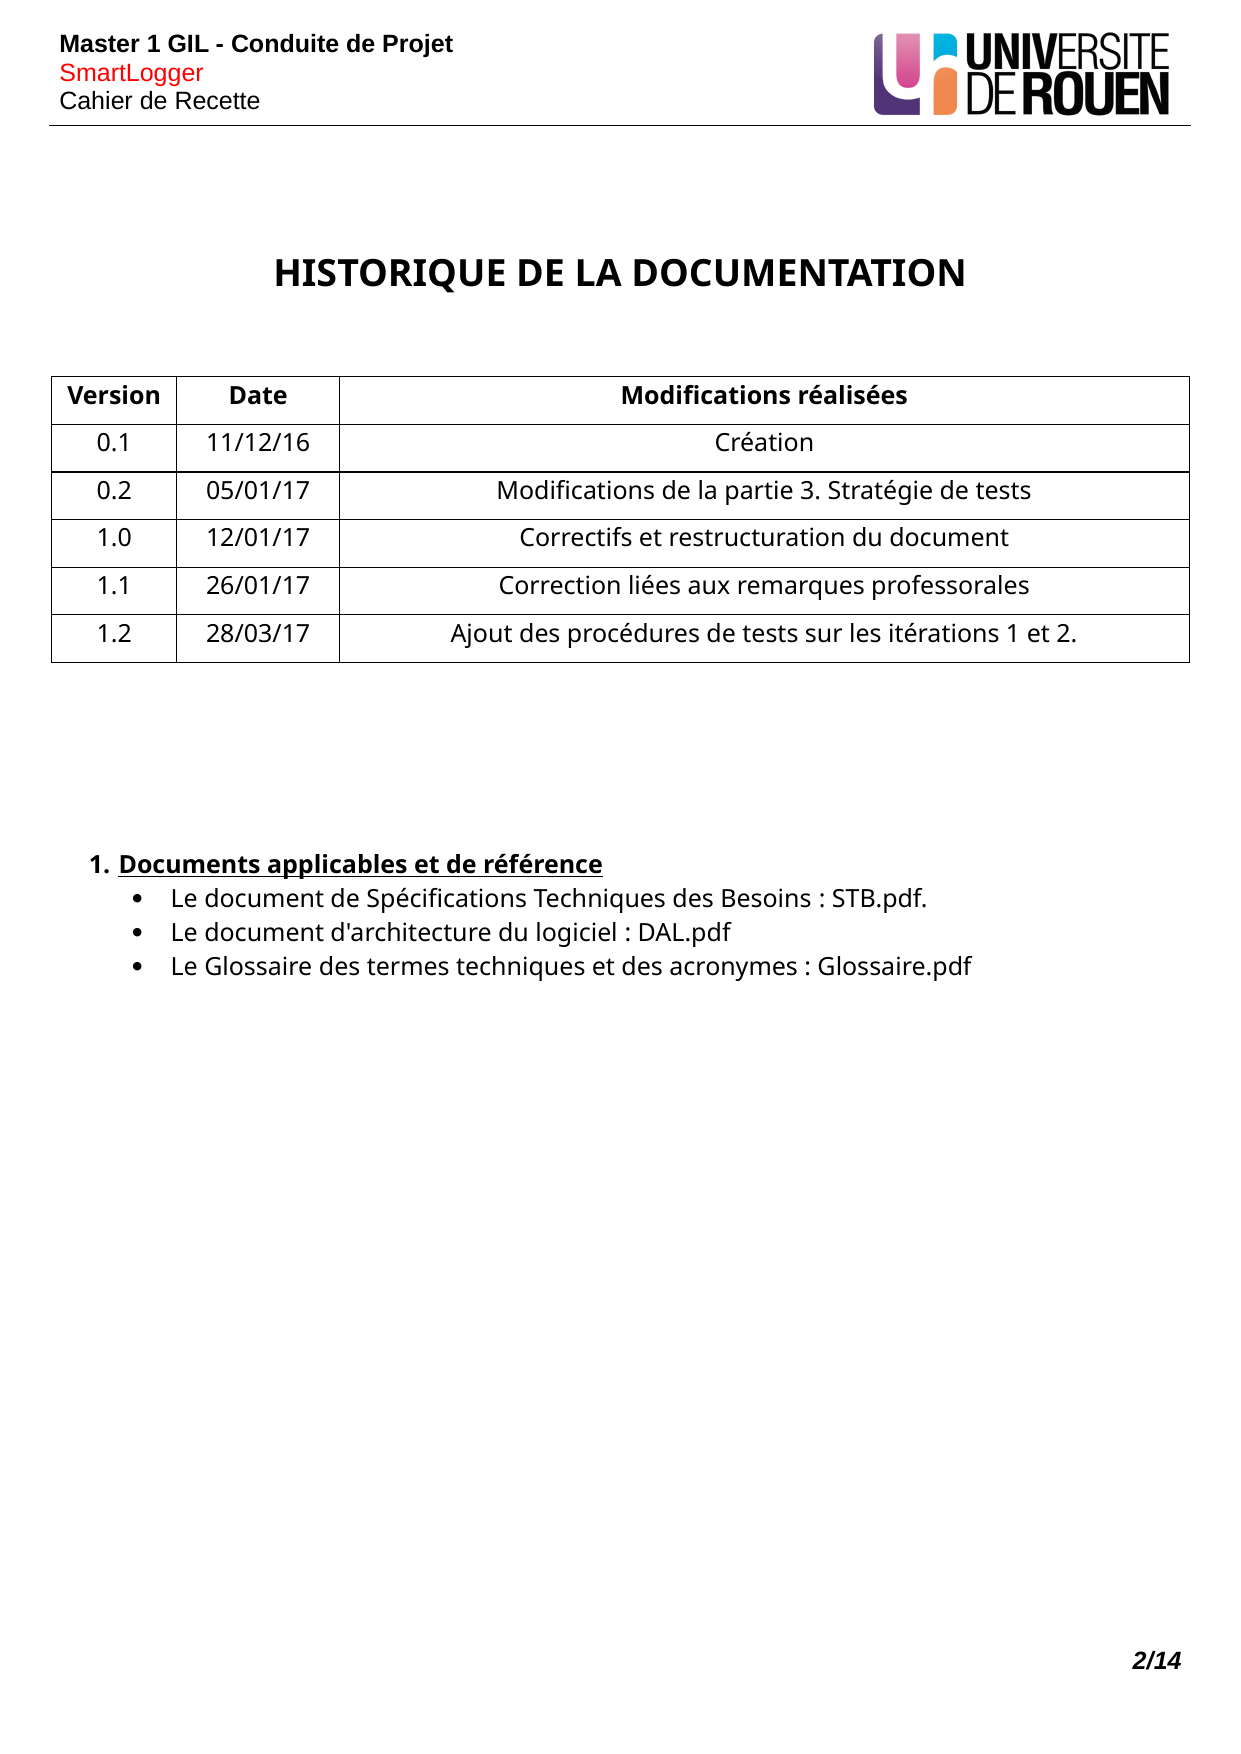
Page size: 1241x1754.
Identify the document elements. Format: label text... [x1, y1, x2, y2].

table_cell 0.1 [52, 425, 176, 471]
table_cell Modifications de la partie 3. Stratégie de tests [340, 473, 1189, 519]
picture [872, 32, 1170, 118]
table_cell Ajout des procédures de tests sur les itérations 1 et 2. [340, 615, 1189, 662]
table_cell 1.1 [52, 568, 176, 614]
table_cell 1.0 [52, 520, 176, 567]
table_cell 28/03/17 [177, 615, 339, 662]
subtitle HISTORIQUE DE LA DOCUMENTATION [59, 246, 1181, 297]
table_cell 0.2 [52, 473, 176, 519]
list Le document d'architecture du logiciel : DAL.pdf [133, 915, 1181, 949]
list Le Glossaire des termes techniques et des acronymes : Glossaire.pdf [133, 949, 1181, 983]
table_cell 05/01/17 [177, 473, 339, 519]
table_cell 26/01/17 [177, 568, 339, 614]
table_cell 1.2 [52, 615, 176, 662]
table_cell 11/12/16 [177, 425, 339, 471]
table_cell 12/01/17 [177, 520, 339, 567]
table_cell Création [340, 425, 1189, 471]
table_header Date [177, 377, 339, 424]
list Le document de Spécifications Techniques des Besoins : STB.pdf. [133, 881, 1181, 915]
table_cell Correctifs et restructuration du document [340, 520, 1189, 567]
table_cell Correction liées aux remarques professorales [340, 568, 1189, 614]
subtitle Documents applicables et de référence [89, 847, 1181, 881]
table_header Version [52, 377, 176, 424]
table_header Modifications réalisées [340, 377, 1189, 424]
